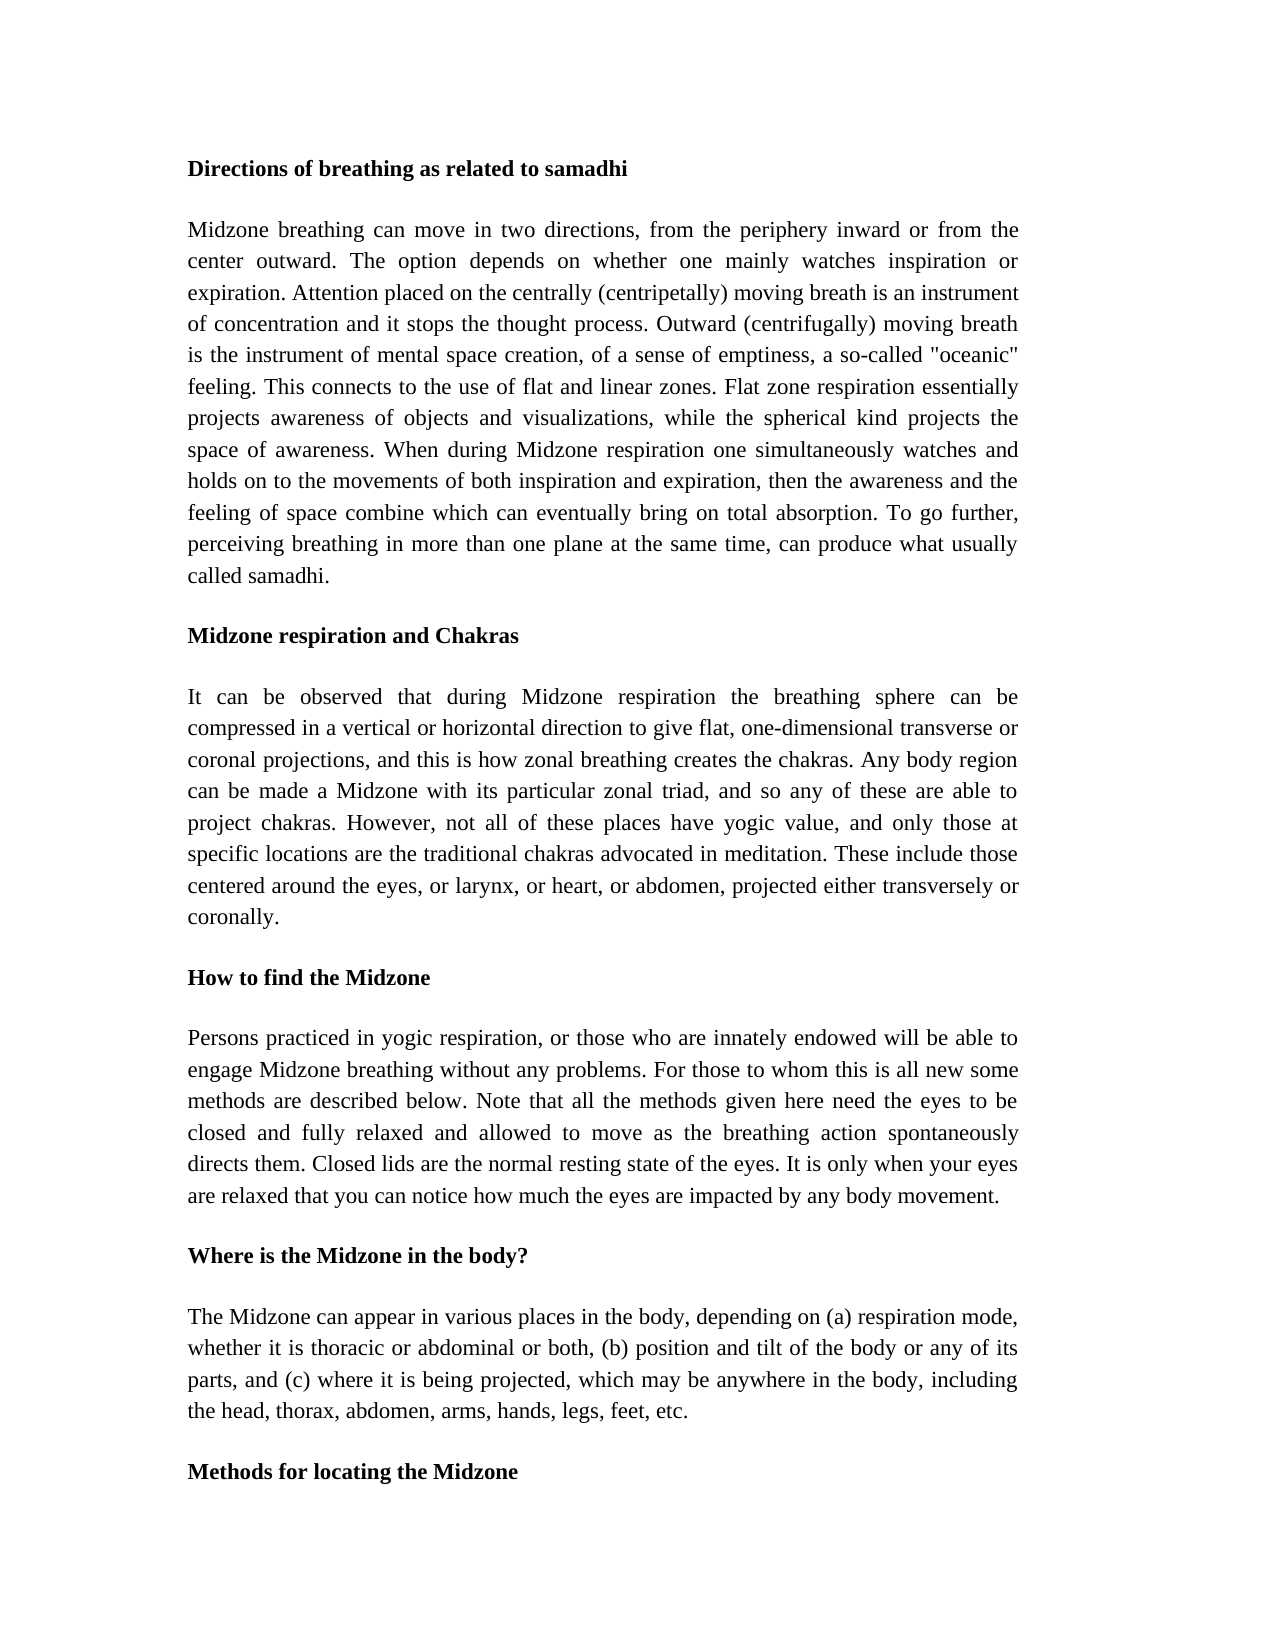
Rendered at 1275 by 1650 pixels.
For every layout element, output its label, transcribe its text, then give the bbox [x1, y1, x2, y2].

text It can be observed that during Midzone respiration the breathing sphere can be compressed in a vertical or horizontal direction to give flat, one-dimensional transverse or coronal projections, and this is how zonal breathing creates the chakras. Any body region can be made a Midzone with its particular zonal triad, and so any of these are able to project chakras. However, not all of these places have yogic value, and only those at specific locations are the traditional chakras advocated in meditation. These include those centered around the eyes, or larynx, or heart, or abdomen, projected either transversely or coronally. [187, 678, 1020, 929]
text Persons practiced in yogic respiration, or those who are innately endowed will be able to engage Midzone breathing without any problems. For those to whom this is all new some methods are described below. Note that all the methods given here need the eyes to be closed and fully relaxed and allowed to move as the breathing action spontaneously directs them. Closed lids are the normal resting state of the eyes. It is only when your eyes are relaxed that you can notice how much the eyes are impacted by any body movement. [187, 1019, 1020, 1208]
text Methods for locating the Midzone [187, 1453, 1020, 1484]
text Where is the Midzone in the body? [187, 1237, 1020, 1269]
text Midzone breathing can move in two directions, from the periphery inward or from the center outward. The option depends on whether one mainly watches inspiration or expiration. Attention placed on the centrally (centripetally) moving breath is an instrument of concentration and it stops the thought process. Outward (centrifugally) moving breath is the instrument of mental space creation, of a sense of emptiness, a so-called "oceanic" feeling. This connects to the use of flat and linear zones. Flat zone respiration essentially projects awareness of objects and visualizations, while the spherical kind projects the space of awareness. When during Midzone respiration one simultaneously watches and holds on to the movements of both inspiration and expiration, then the awareness and the feeling of space combine which can eventually bring on total absorption. To go further, perceiving breathing in more than one plane at the same time, can produce what usually called samadhi. [187, 211, 1020, 588]
text The Midzone can appear in various places in the body, depending on (a) respiration mode, whether it is thoracic or abdominal or both, (b) position and tilt of the body or any of its parts, and (c) where it is being projected, which may be anywhere in the body, including the head, thorax, abdomen, arms, hands, legs, feet, etc. [187, 1298, 1020, 1424]
text Midzone respiration and Chakras [187, 617, 1020, 649]
text How to find the Midzone [187, 959, 1020, 990]
text Directions of breathing as related to samadhi [187, 150, 1020, 181]
